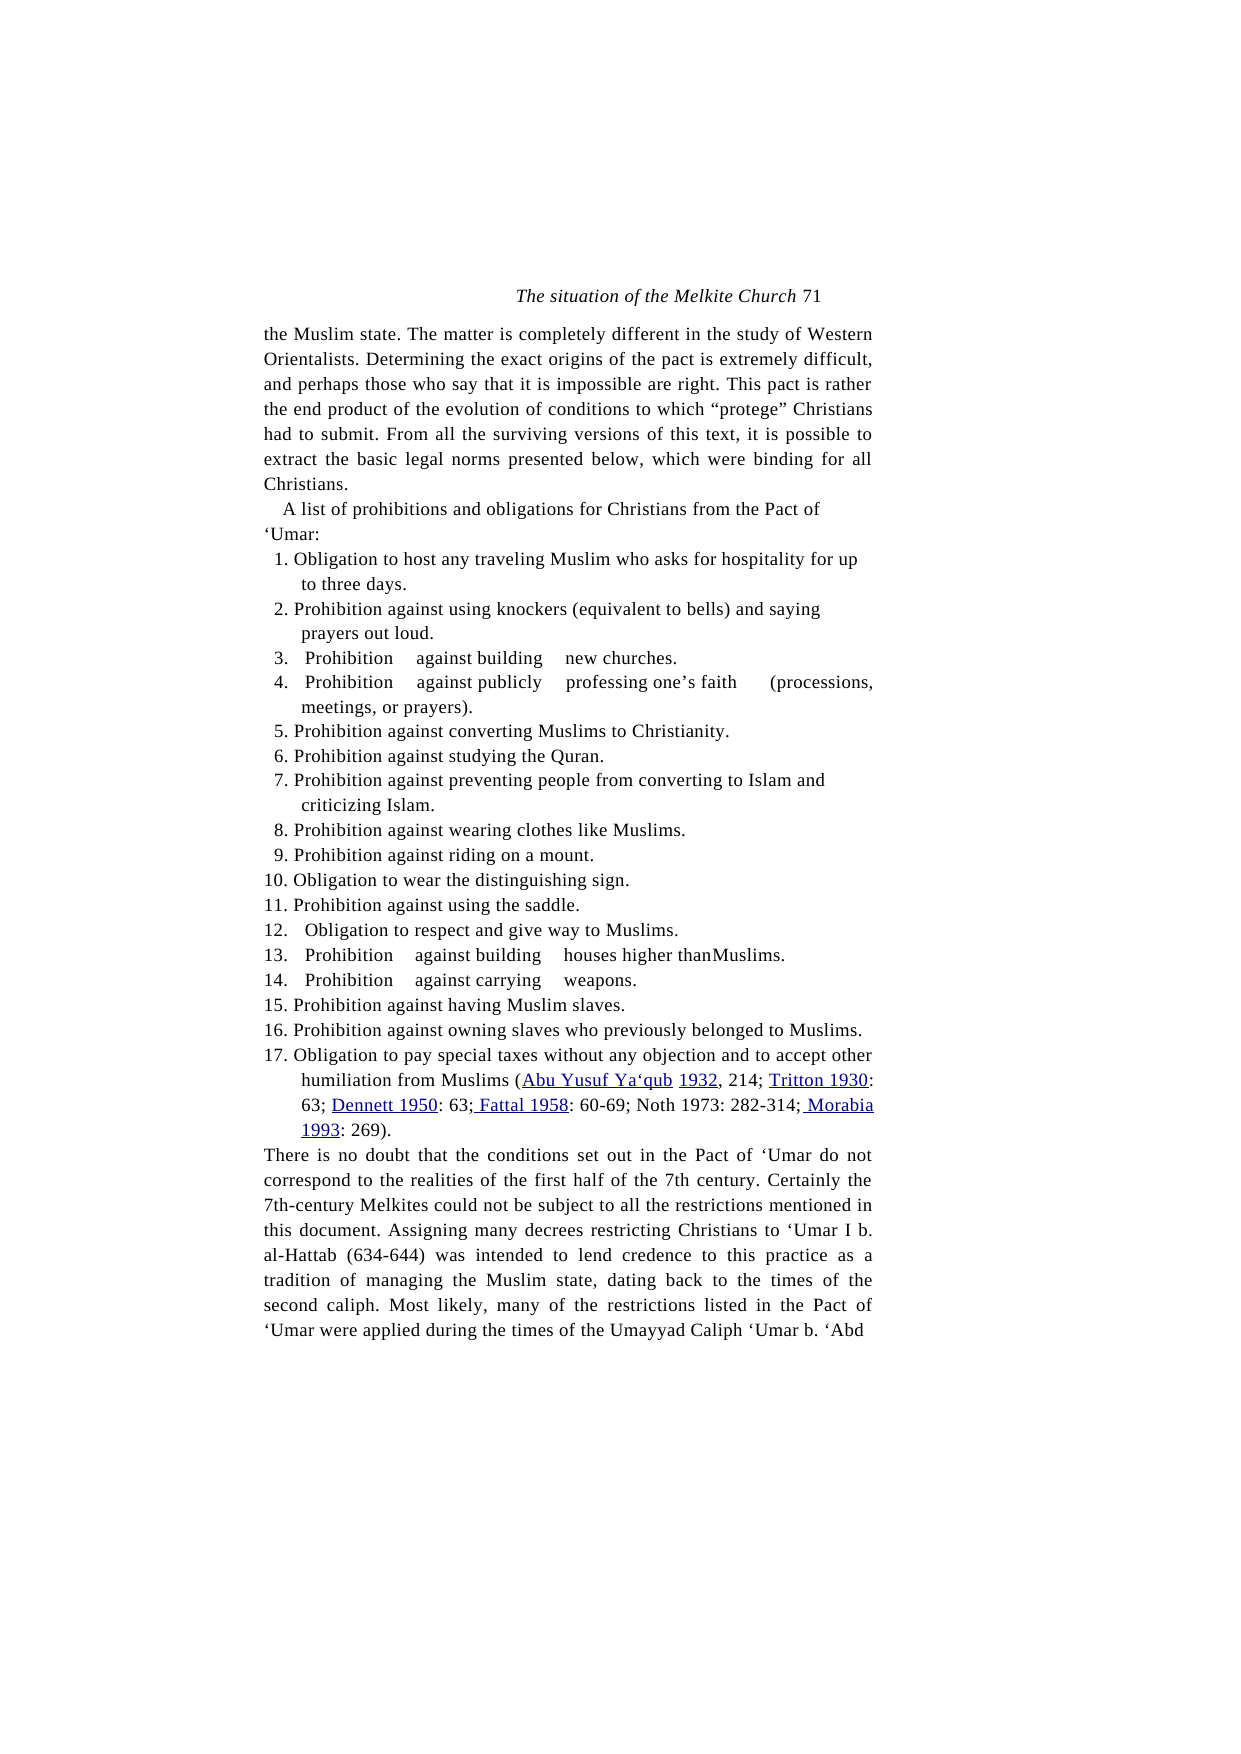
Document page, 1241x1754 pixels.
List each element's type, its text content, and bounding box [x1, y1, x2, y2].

list Obligation to respect and give way to Muslims. [263, 916, 876, 941]
list Obligation to pay special taxes without any objection and to accept other humiliation from Muslims (Abu Yusuf Ya‘qub 1932, 214; Tritton 1930: 63; Dennett 1950: 63; Fattal 1958: 60-69; Noth 1973: 282-314; Morabia 1993: 269). [263, 1041, 874, 1141]
list Prohibition against having Muslim slaves. [263, 991, 876, 1016]
text The situation of the Melkite Church 71 [516, 288, 874, 306]
list Prohibition against converting Muslims to Christianity. [274, 718, 876, 743]
list Prohibition against publicly professing one’s faith (processions, [274, 669, 876, 694]
text A list of prohibitions and obligations for Christians from the Pact of ‘Umar: [263, 496, 874, 546]
list Obligation to host any traveling Muslim who asks for hospitality for up to three days. [274, 546, 874, 596]
list Prohibition against studying the Quran. [274, 743, 876, 767]
list Obligation to wear the distinguishing sign. [263, 866, 876, 891]
list Prohibition against building houses higher than Muslims. [263, 941, 876, 966]
list Prohibition against riding on a mount. [274, 841, 876, 866]
list Prohibition against using knockers (equivalent to bells) and saying prayers out loud. [274, 596, 874, 645]
list Prohibition against wearing clothes like Muslims. [274, 816, 876, 841]
list Prohibition against building new churches. [274, 645, 876, 669]
list Prohibition against preventing people from converting to Islam and criticizing Islam. [274, 767, 874, 816]
text meetings, or prayers). [301, 694, 876, 718]
list Prohibition against using the saddle. [263, 891, 876, 916]
list Prohibition against carrying weapons. [263, 966, 876, 991]
text the Muslim state. The matter is completely different in the study of Western Orientalists. Determining the exact origins of the pact is extremely difficult, and perhaps those who say that it is impossible are right. This pact is rather the end product of the evolution of conditions to which “protege” Christians had to submit. From all the surviving versions of this text, it is possible to extract the basic legal norms presented below, which were binding for all Christians. [263, 321, 874, 496]
list Prohibition against owning slaves who previously belonged to Muslims. [263, 1016, 874, 1041]
text There is no doubt that the conditions set out in the Pact of ‘Umar do not correspond to the realities of the first half of the 7th century. Certainly the 7th-century Melkites could not be subject to all the restrictions mentioned in this document. Assigning many decrees restricting Christians to ‘Umar I b. al-Hattab (634-644) was intended to lend credence to this practice as a tradition of managing the Muslim state, dating back to the times of the second caliph. Most likely, many of the restrictions listed in the Pact of ‘Umar were applied during the times of the Umayyad Caliph ‘Umar b. ‘Abd [263, 1141, 874, 1341]
